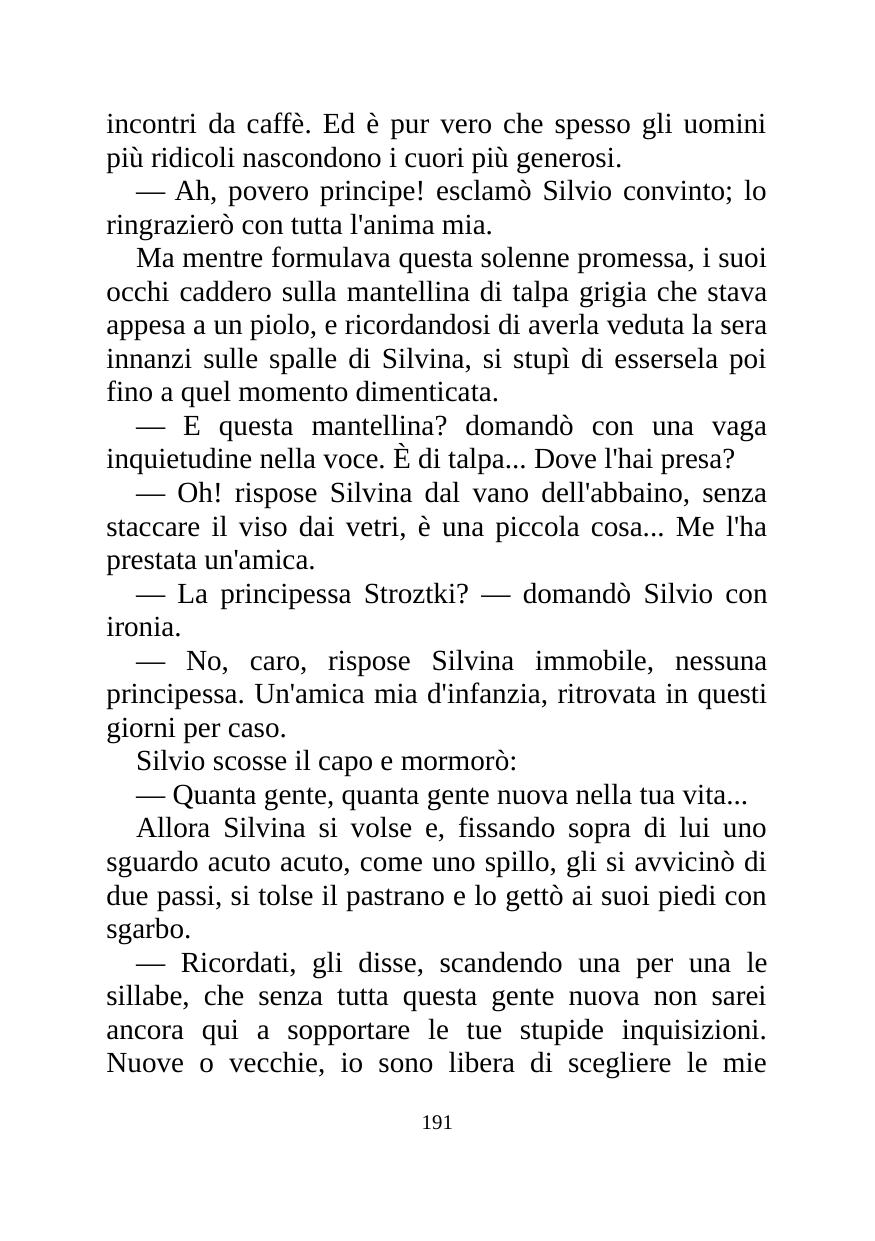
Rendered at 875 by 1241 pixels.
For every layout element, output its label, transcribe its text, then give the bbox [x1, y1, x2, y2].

text incontri da caffè. Ed è pur vero che spesso gli uomini più ridicoli nascondono i cuori più generosi. [106, 106, 768, 173]
text — Oh! rispose Silvina dal vano dell'abbaino, senza staccare il viso dai vetri, è una piccola cosa... Me l'ha prestata un'amica. [106, 475, 768, 576]
text — No, caro, rispose Silvina immobile, nessuna principessa. Un'amica mia d'infanzia, ritrovata in questi giorni per caso. [106, 643, 768, 743]
text Ma mentre formulava questa solenne promessa, i suoi occhi caddero sulla mantellina di talpa grigia che stava appesa a un piolo, e ricordandosi di averla veduta la sera innanzi sulle spalle di Silvina, si stupì di essersela poi fino a quel momento dimenticata. [106, 240, 768, 408]
text Allora Silvina si volse e, fissando sopra di lui uno sguardo acuto acuto, come uno spillo, gli si avvicinò di due passi, si tolse il pastrano e lo gettò ai suoi piedi con sgarbo. [106, 811, 768, 945]
text — E questa mantellina? domandò con una vaga inquietudine nella voce. È di talpa... Dove l'hai presa? [106, 408, 768, 475]
text — Quanta gente, quanta gente nuova nella tua vita... [106, 777, 768, 811]
text — La principessa Stroztki? — domandò Silvio con ironia. [106, 576, 768, 643]
text — Ricordati, gli disse, scandendo una per una le sillabe, che senza tutta questa gente nuova non sarei ancora qui a sopportare le tue stupide inquisizioni. Nuove o vecchie, io sono libera di scegliere le mie [106, 945, 768, 1079]
text Silvio scosse il capo e mormorò: [106, 743, 768, 777]
text — Ah, povero principe! esclamò Silvio convinto; lo ringrazierò con tutta l'anima mia. [106, 173, 768, 240]
